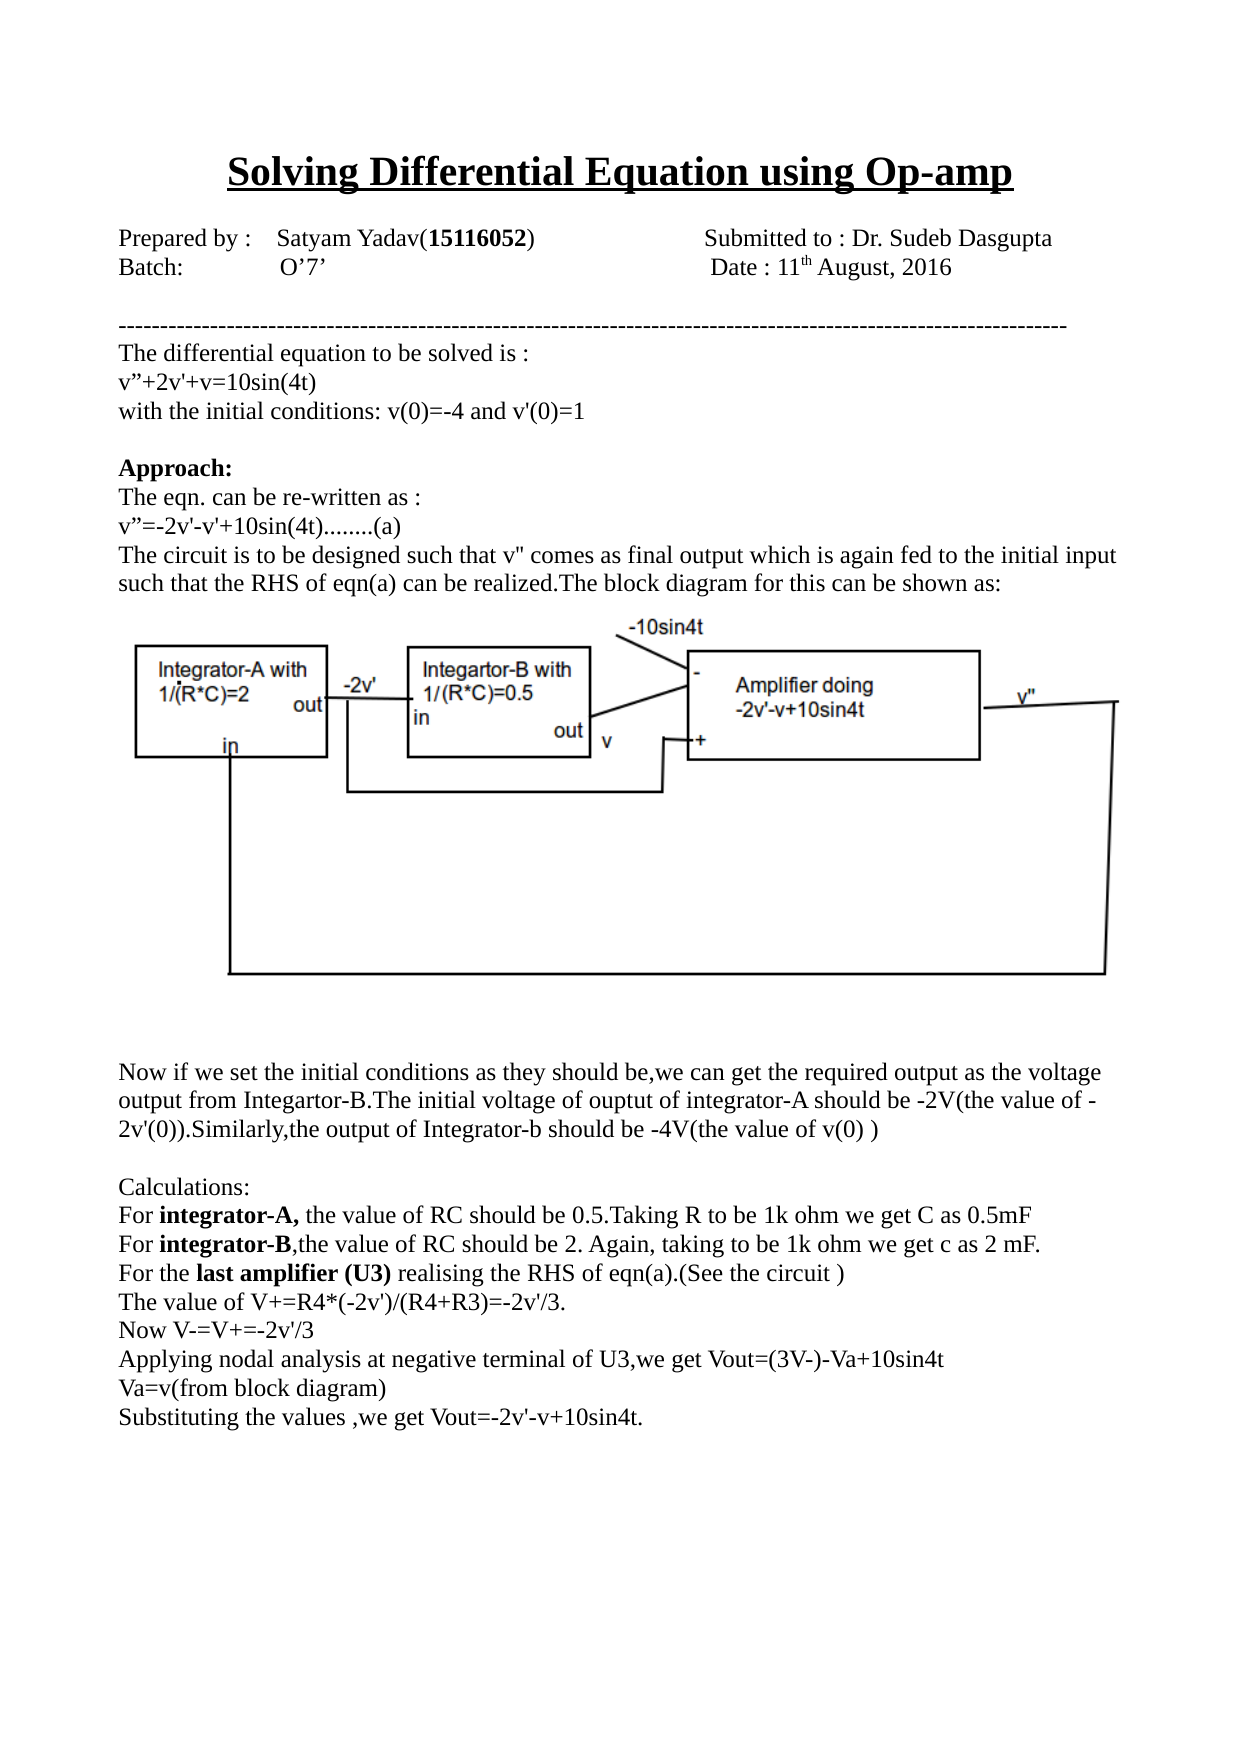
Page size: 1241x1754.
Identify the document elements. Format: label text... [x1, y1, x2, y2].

text Va=v(from block diagram) [118, 1373, 1122, 1402]
text Now if we set the initial conditions as they should be,we can get the required output as the voltage output from Integartor-B.The initial voltage of ouptut of integrator-A should be -2V(the value of -2v'(0)).Similarly,the output of Integrator-b should be -4V(the value of v(0) ) [118, 1057, 1122, 1143]
text The differential equation to be solved is : [118, 338, 1122, 367]
text v”+2v'+v=10sin(4t) [118, 367, 1122, 396]
text The value of V+=R4*(-2v')/(R4+R3)=-2v'/3. [118, 1287, 1122, 1316]
text with the initial conditions: v(0)=-4 and v'(0)=1 [118, 396, 1122, 425]
text Applying nodal analysis at negative terminal of U3,we get Vout=(3V-)-Va+10sin4t [118, 1344, 1122, 1373]
text Prepared by : Satyam Yadav(15116052) Submitted to : Dr. Sudeb Dasgupta [118, 223, 1122, 252]
text Now V-=V+=-2v'/3 [118, 1316, 1122, 1344]
picture [118, 597, 1123, 1000]
text For integrator-B,the value of RC should be 2. Again, taking to be 1k ohm we get c as 2 mF. [118, 1229, 1122, 1258]
text Substituting the values ,we get Vout=-2v'-v+10sin4t. [118, 1402, 1122, 1431]
text The eqn. can be re-written as : [118, 482, 1122, 511]
text v”=-2v'-v'+10sin(4t)........(a) [118, 511, 1122, 540]
text Batch: O’7’ Date : 11th August, 2016 [118, 252, 1122, 281]
text Solving Differential Equation using Op-amp [118, 147, 1122, 195]
text ------------------------------------------------------------------------------------------------------------------ [118, 310, 1122, 338]
text Calculations: [118, 1172, 1122, 1201]
text For the last amplifier (U3) realising the RHS of eqn(a).(See the circuit ) [118, 1258, 1122, 1287]
text For integrator-A, the value of RC should be 0.5.Taking R to be 1k ohm we get C as 0.5mF [118, 1201, 1122, 1229]
text The circuit is to be designed such that v'' comes as final output which is again fed to the initial input such that the RHS of eqn(a) can be realized.The block diagram for this can be shown as: [118, 540, 1122, 597]
text Approach: [118, 453, 1122, 482]
